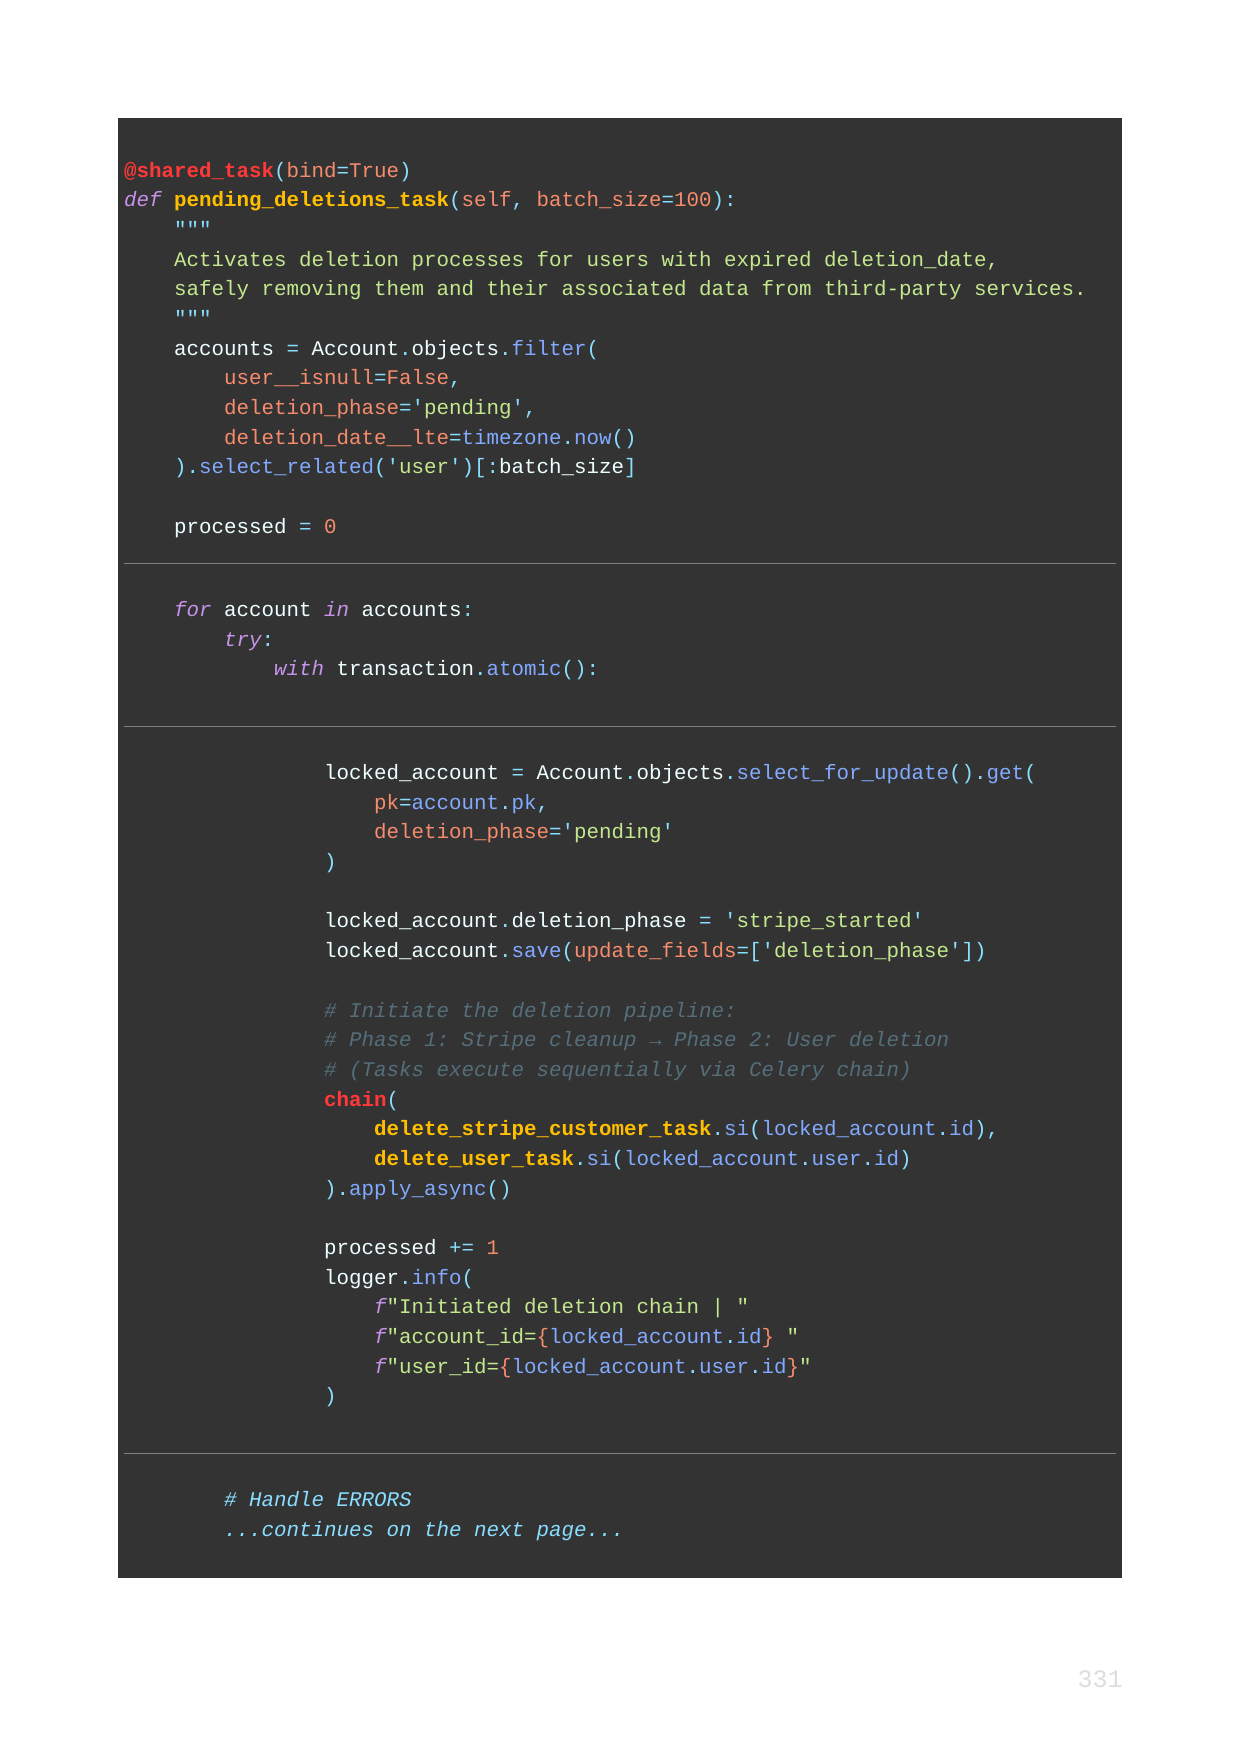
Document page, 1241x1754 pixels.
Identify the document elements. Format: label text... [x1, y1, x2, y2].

table_header @shared_task(bind=True) def pending_deletions_task(self, batch_size=100): """ Activates deletion processes for users with expired deletion_date, safely removing them and their associated data from third-party services. """ accounts = Account.objects.filter( user__isnull=False, deletion_phase='pending', deletion_date__lte=timezone.now() ).select_related('user')[:batch_size] processed = 0 for account in accounts: try: with transaction.atomic(): locked_account = Account.objects.select_for_update().get( pk=account.pk, deletion_phase='pending' ) locked_account.deletion_phase = 'stripe_started' locked_account.save(update_fields=['deletion_phase']) # Initiate the deletion pipeline: # Phase 1: Stripe cleanup → Phase 2: User deletion # (Tasks execute sequentially via Celery chain) chain( delete_stripe_customer_task.si(locked_account.id), delete_user_task.si(locked_account.user.id) ).apply_async() processed += 1 logger.info( f"Initiated deletion chain | " f"account_id={locked_account.id} " f"user_id={locked_account.user.id}" ) # Handle ERRORS ...continues on the next page... [118, 118, 1122, 1578]
